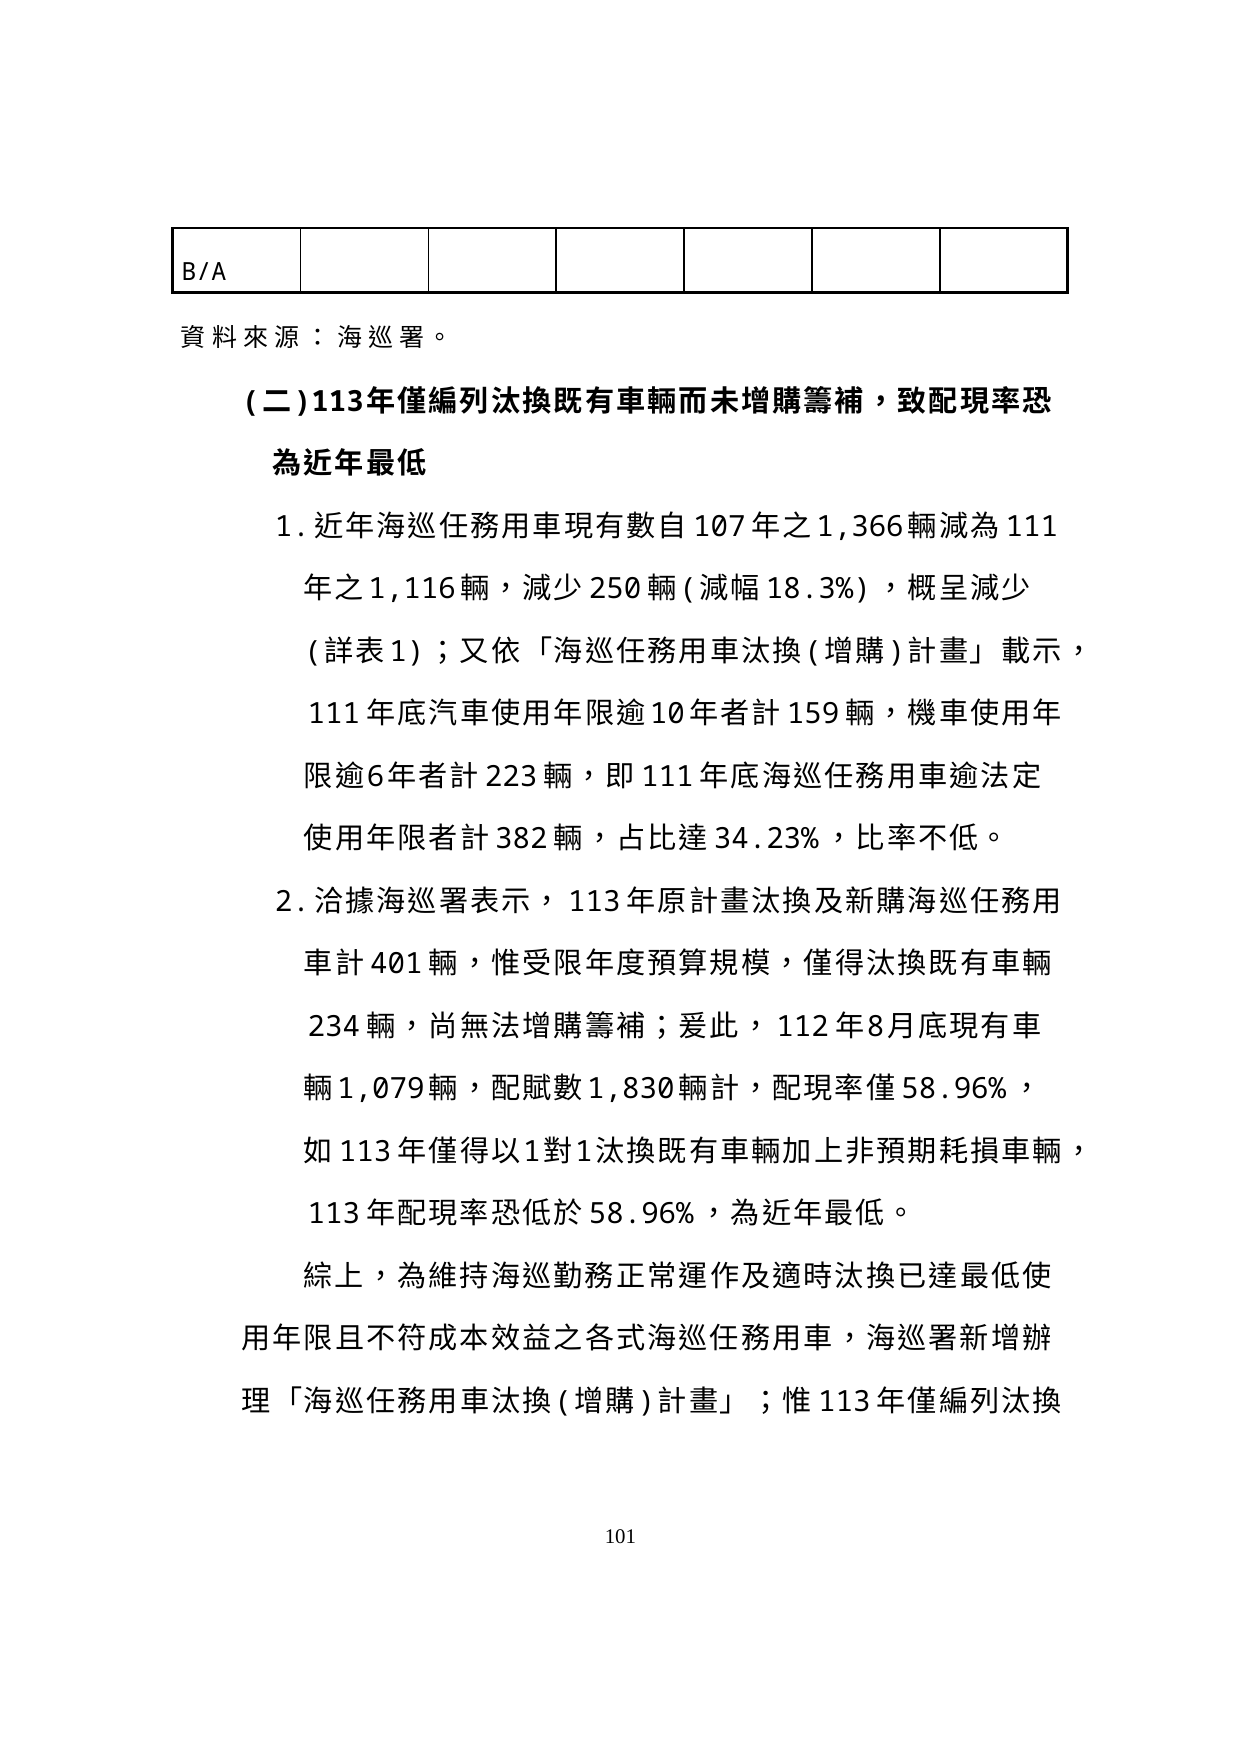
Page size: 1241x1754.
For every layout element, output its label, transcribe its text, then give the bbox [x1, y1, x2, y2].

table_cell [813, 229, 939, 291]
table_cell [429, 229, 555, 291]
table_cell [301, 229, 428, 291]
text 2.洽據海巡署表示，113年原計畫汰換及新購海巡任務用車計401輛，惟受限年度預算規模，僅得汰換既有車輛234輛，尚無法增購籌補；爰此，112年8月底現有車輛1,079輛，配賦數1,830輛計，配現率僅58.96%，如113年僅得以1對1汰換既有車輛加上非預期耗損車輛，113年配現率恐低於58.96%，為近年最低。 [266, 857, 1063, 1232]
text 資料來源：海巡署。 [177, 294, 1063, 357]
table_cell [685, 229, 811, 291]
text 綜上，為維持海巡勤務正常運作及適時汰換已達最低使用年限且不符成本效益之各式海巡任務用車，海巡署新增辦理「海巡任務用車汰換(增購)計畫」；惟113年僅編列汰換 [236, 1232, 1063, 1419]
text (二)113年僅編列汰換既有車輛而未增購籌補，致配現率恐為近年最低 [236, 357, 1063, 482]
table_cell [941, 229, 1066, 291]
table_cell [557, 229, 683, 291]
table_cell B/A [174, 229, 300, 291]
text 1.近年海巡任務用車現有數自107年之1,366輛減為111年之1,116輛，減少250輛(減幅18.3%)，概呈減少(詳表1)；又依「海巡任務用車汰換(增購)計畫」載示，111年底汽車使用年限逾10年者計159輛，機車使用年限逾6年者計223輛，即111年底海巡任務用車逾法定使用年限者計382輛，占比達34.23%，比率不低。 [266, 482, 1063, 857]
